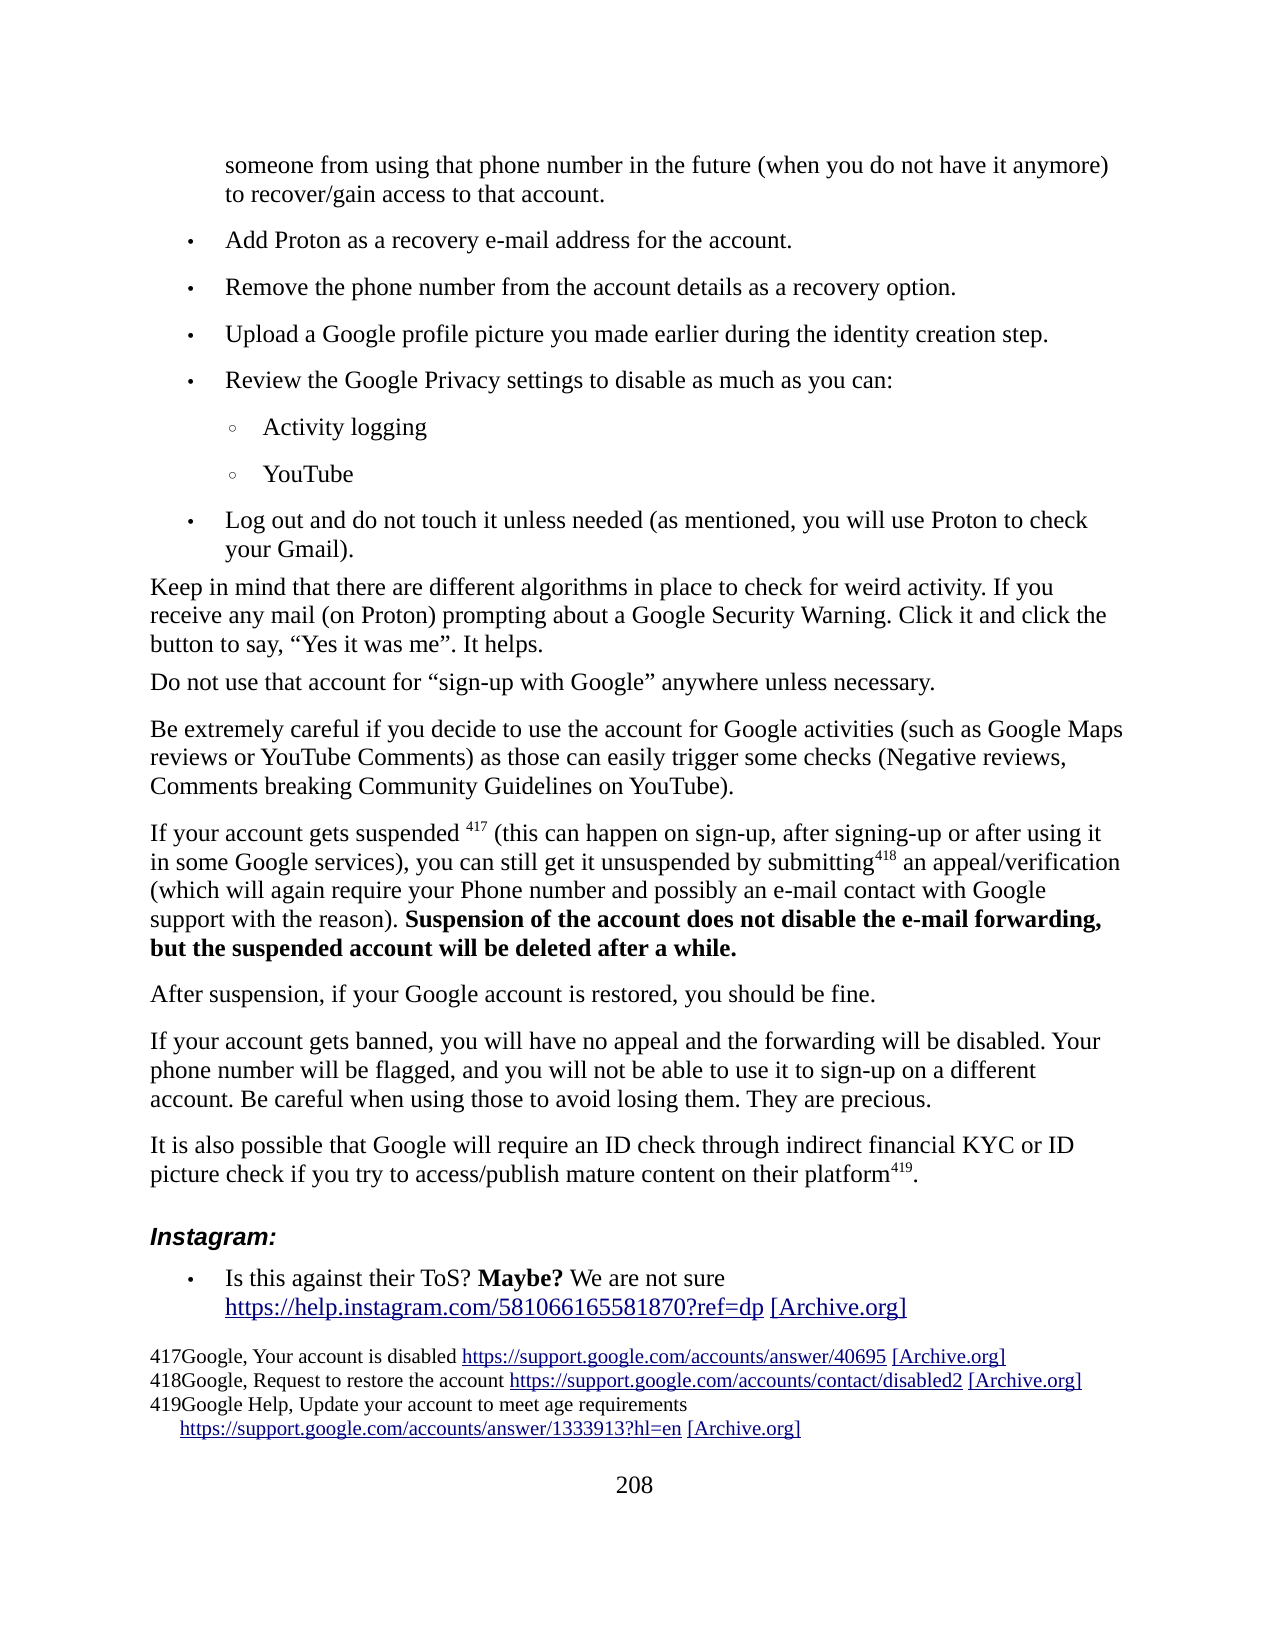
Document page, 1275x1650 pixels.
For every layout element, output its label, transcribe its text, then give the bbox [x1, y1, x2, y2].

text Do not use that account for “sign-up with Google” anywhere unless necessary. [150, 667, 1125, 696]
list Add Proton as a recovery e-mail address for the account. [187, 225, 1125, 254]
text Google Help, Update your account to meet age requirements https://support.google.com/accounts/answer/1333913?hl=en [Archive.org] [150, 1392, 1125, 1440]
text If your account gets suspended (this can happen on sign-up, after signing-up or after using it in some Google services), you can still get it unsuspended by submitting an appeal/verification (which will again require your Phone number and possibly an e-mail contact with Google support with the reason). Suspension of the account does not disable the e-mail forwarding, but the suspended account will be deleted after a while. [150, 818, 1125, 962]
list Log out and do not touch it unless needed (as mentioned, you will use Proton to check your Gmail). [187, 505, 1125, 563]
list Review the Google Privacy settings to disable as much as you can: [187, 365, 1125, 394]
text Google, Request to restore the account https://support.google.com/accounts/contact/disabled2 [Archive.org] [150, 1368, 1125, 1392]
text Keep in mind that there are different algorithms in place to check for weird activity. If you receive any mail (on Proton) prompting about a Google Security Warning. Click it and click the button to say, “Yes it was me”. It helps. [150, 572, 1125, 658]
list YouTube [225, 459, 1125, 487]
list Is this against their ToS? Maybe? We are not sure https://help.instagram.com/581066165581870?ref=dp [Archive.org] [187, 1263, 1125, 1320]
text After suspension, if your Google account is restored, you should be fine. [150, 979, 1125, 1008]
list Remove the phone number from the account details as a recovery option. [187, 272, 1125, 301]
text Google, Your account is disabled https://support.google.com/accounts/answer/40695 [Archive.org] [150, 1344, 1125, 1368]
list Activity logging [225, 412, 1125, 441]
subtitle Instagram: [150, 1222, 1125, 1250]
text Be extremely careful if you decide to use the account for Google activities (such as Google Maps reviews or YouTube Comments) as those can easily trigger some checks (Negative reviews, Comments breaking Community Guidelines on YouTube). [150, 714, 1125, 800]
text It is also possible that Google will require an ID check through indirect financial KYC or ID picture check if you try to access/publish mature content on their platform. [150, 1130, 1125, 1188]
list Upload a Google profile picture you made earlier during the identity creation step. [187, 319, 1125, 347]
text If your account gets banned, you will have no appeal and the forwarding will be disabled. Your phone number will be flagged, and you will not be able to use it to sign-up on a different account. Be careful when using those to avoid losing them. They are precious. [150, 1026, 1125, 1112]
list someone from using that phone number in the future (when you do not have it anymore) to recover/gain access to that account. [187, 150, 1125, 207]
